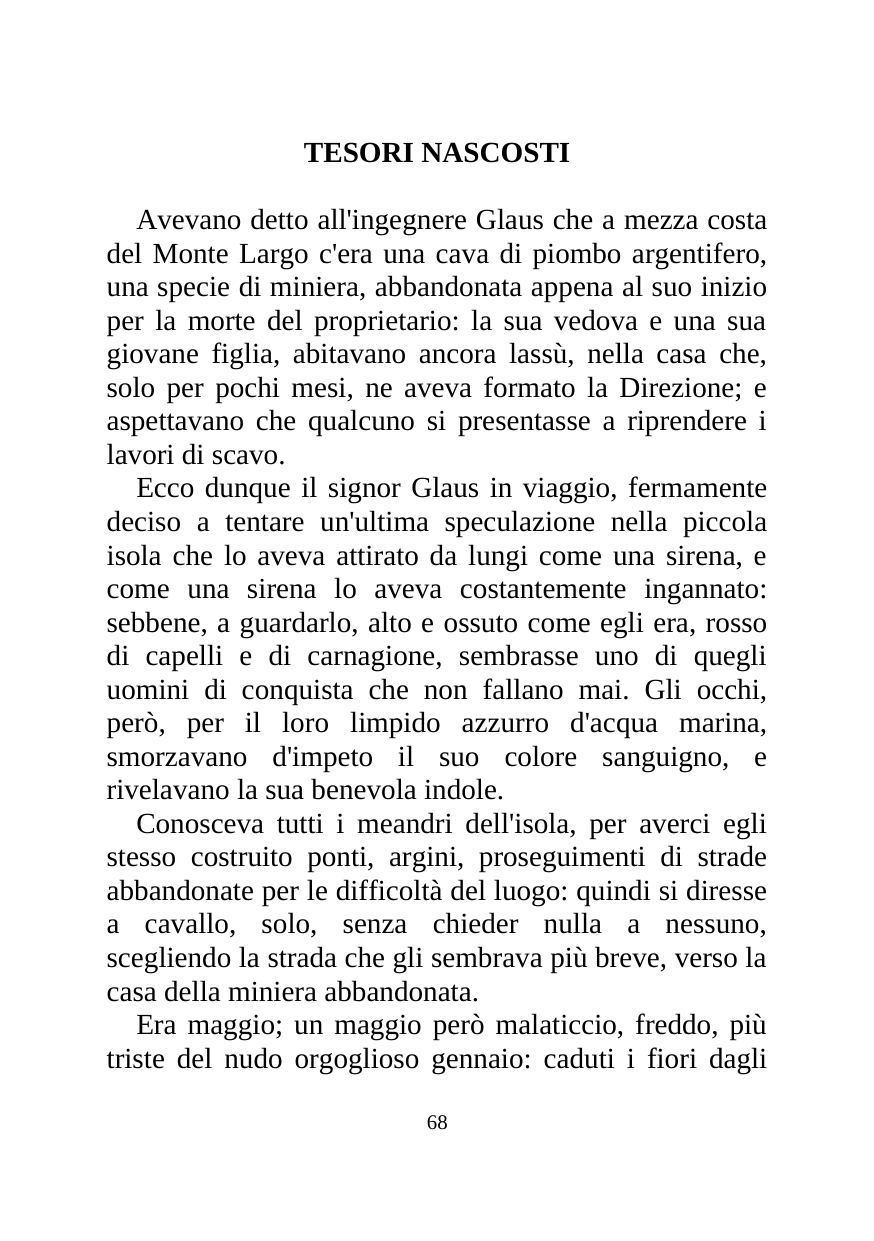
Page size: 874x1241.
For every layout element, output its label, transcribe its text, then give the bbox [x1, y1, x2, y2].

text Era maggio; un maggio però malaticcio, freddo, più triste del nudo orgoglioso gennaio: caduti i fiori dagli [106, 1007, 768, 1074]
text TESORI NASCOSTI [106, 135, 768, 169]
text Conosceva tutti i meandri dell'isola, per averci egli stesso costruito ponti, argini, proseguimenti di strade abbandonate per le difficoltà del luogo: quindi si diresse a cavallo, solo, senza chieder nulla a nessuno, scegliendo la strada che gli sembrava più breve, verso la casa della miniera abbandonata. [106, 806, 768, 1007]
text Avevano detto all'ingegnere Glaus che a mezza costa del Monte Largo c'era una cava di piombo argentifero, una specie di miniera, abbandonata appena al suo inizio per la morte del proprietario: la sua vedova e una sua giovane figlia, abitavano ancora lassù, nella casa che, solo per pochi mesi, ne aveva formato la Direzione; e aspettavano che qualcuno si presentasse a riprendere i lavori di scavo. [106, 202, 768, 471]
text Ecco dunque il signor Glaus in viaggio, fermamente deciso a tentare un'ultima speculazione nella piccola isola che lo aveva attirato da lungi come una sirena, e come una sirena lo aveva costantemente ingannato: sebbene, a guardarlo, alto e ossuto come egli era, rosso di capelli e di carnagione, sembrasse uno di quegli uomini di conquista che non fallano mai. Gli occhi, però, per il loro limpido azzurro d'acqua marina, smorzavano d'impeto il suo colore sanguigno, e rivelavano la sua benevola indole. [106, 471, 768, 806]
